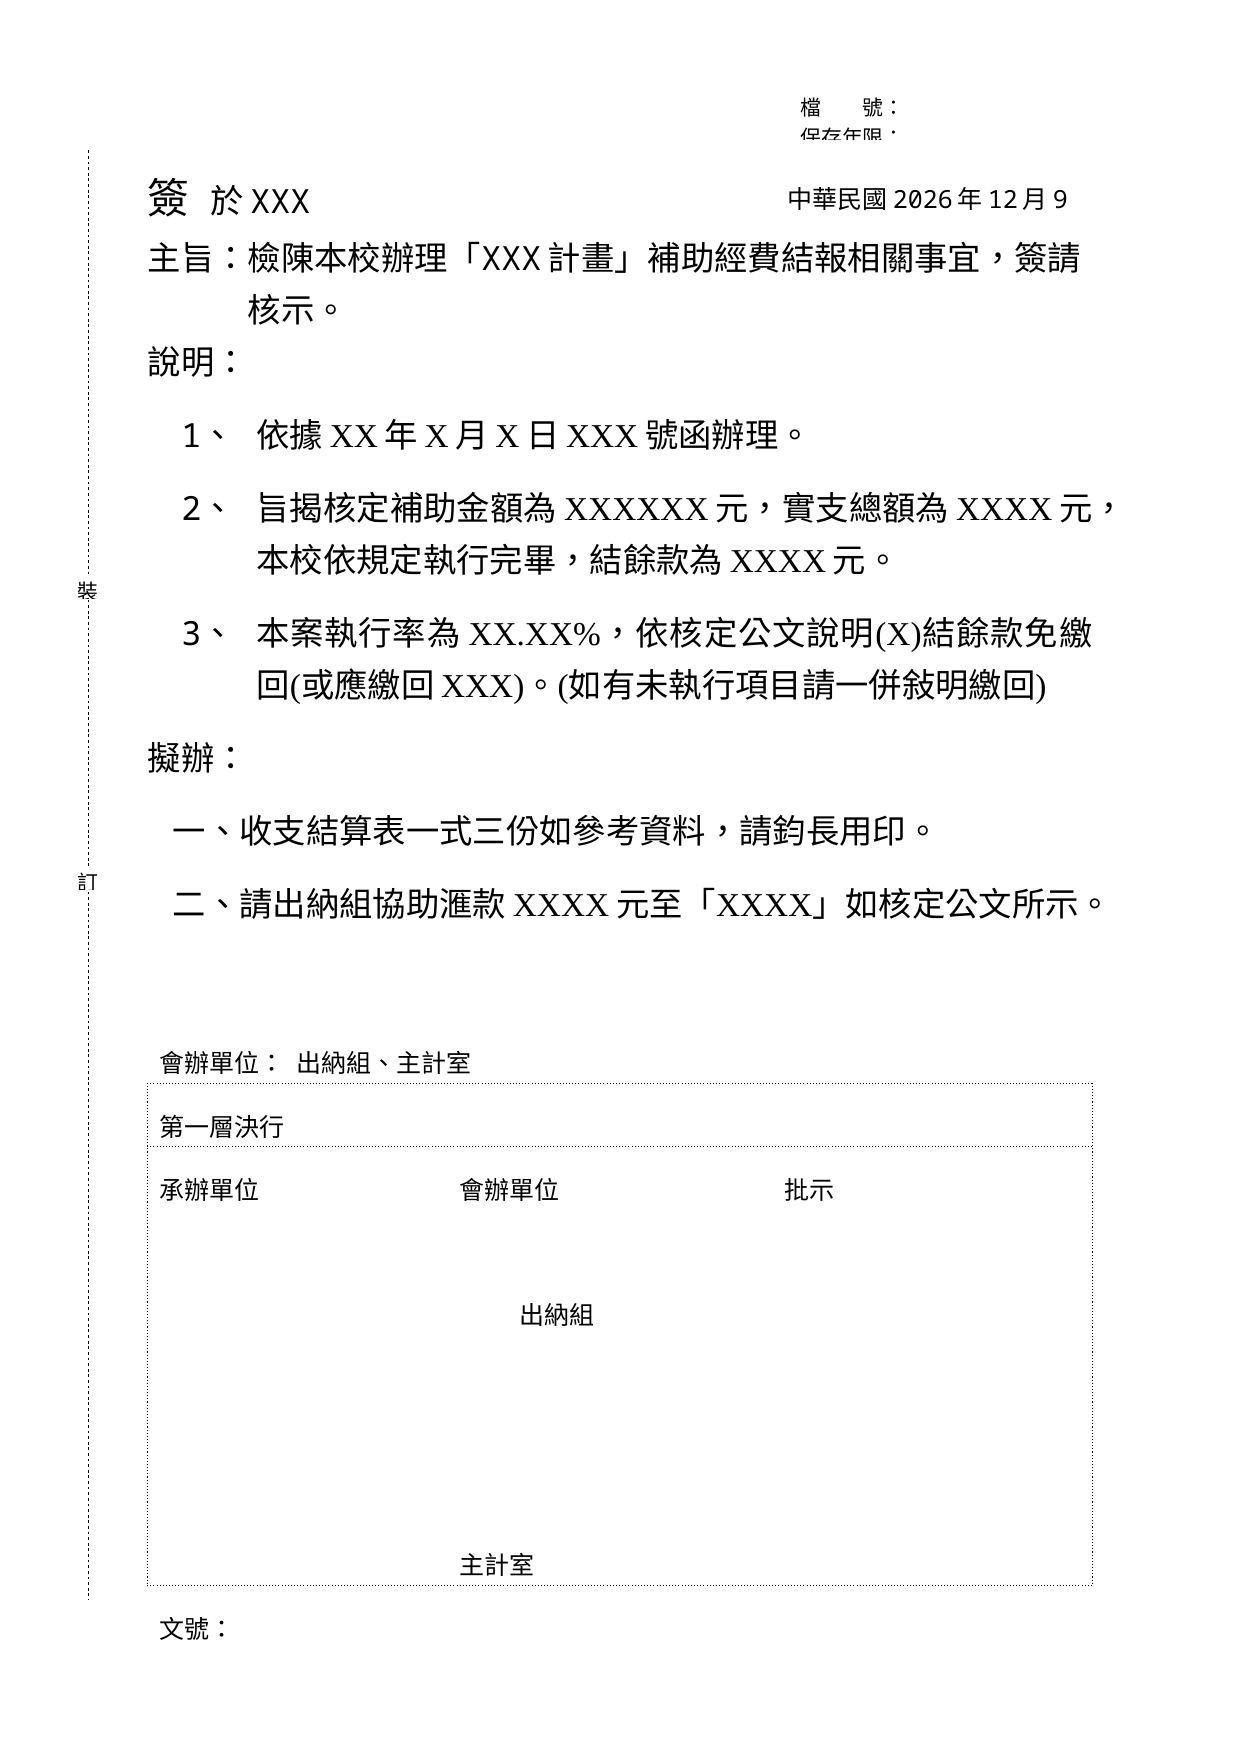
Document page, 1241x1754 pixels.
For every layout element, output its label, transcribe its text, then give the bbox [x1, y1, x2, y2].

text 檔 號： 保存年限： [800, 91, 1061, 139]
text 說明： [148, 333, 1092, 385]
list 本案執行率為XX.XX%，依核定公文說明(X)結餘款免繳回(或應繳回XXX)。(如有未執行項目請一併敍明繳回) [181, 603, 1092, 708]
table_cell 承辦單位 會辦單位 批示 出納組 主計室 [148, 1146, 1092, 1585]
text 一、收支結算表一式三份如參考資料，請鈞長用印。 [173, 801, 1092, 853]
text 簽 於XXX [148, 153, 1092, 228]
table_header 會辦單位： 出納組、主計室 [148, 1020, 1092, 1083]
text 簽 於XXX [785, 83, 1076, 147]
text 主旨：檢陳本校辦理「XXX計畫」補助經費結報相關事宜，簽請核示。 [148, 228, 1092, 333]
text 擬辦： [148, 728, 1092, 781]
list 依據XX年X月X日XXX號函辦理。 [181, 406, 1092, 458]
list 旨揭核定補助金額為XXXXXX元，實支總額為XXXX元，本校依規定執行完畢，結餘款為XXXX元。 [181, 478, 1092, 583]
table_cell 第一層決行 [148, 1083, 1092, 1146]
table_cell 文號： [148, 1585, 1092, 1648]
text 二、請出納組協助滙款XXXX元至「XXXX」如核定公文所示。 [173, 874, 1092, 926]
text 中華民國2025年9月19日 [788, 180, 1070, 221]
